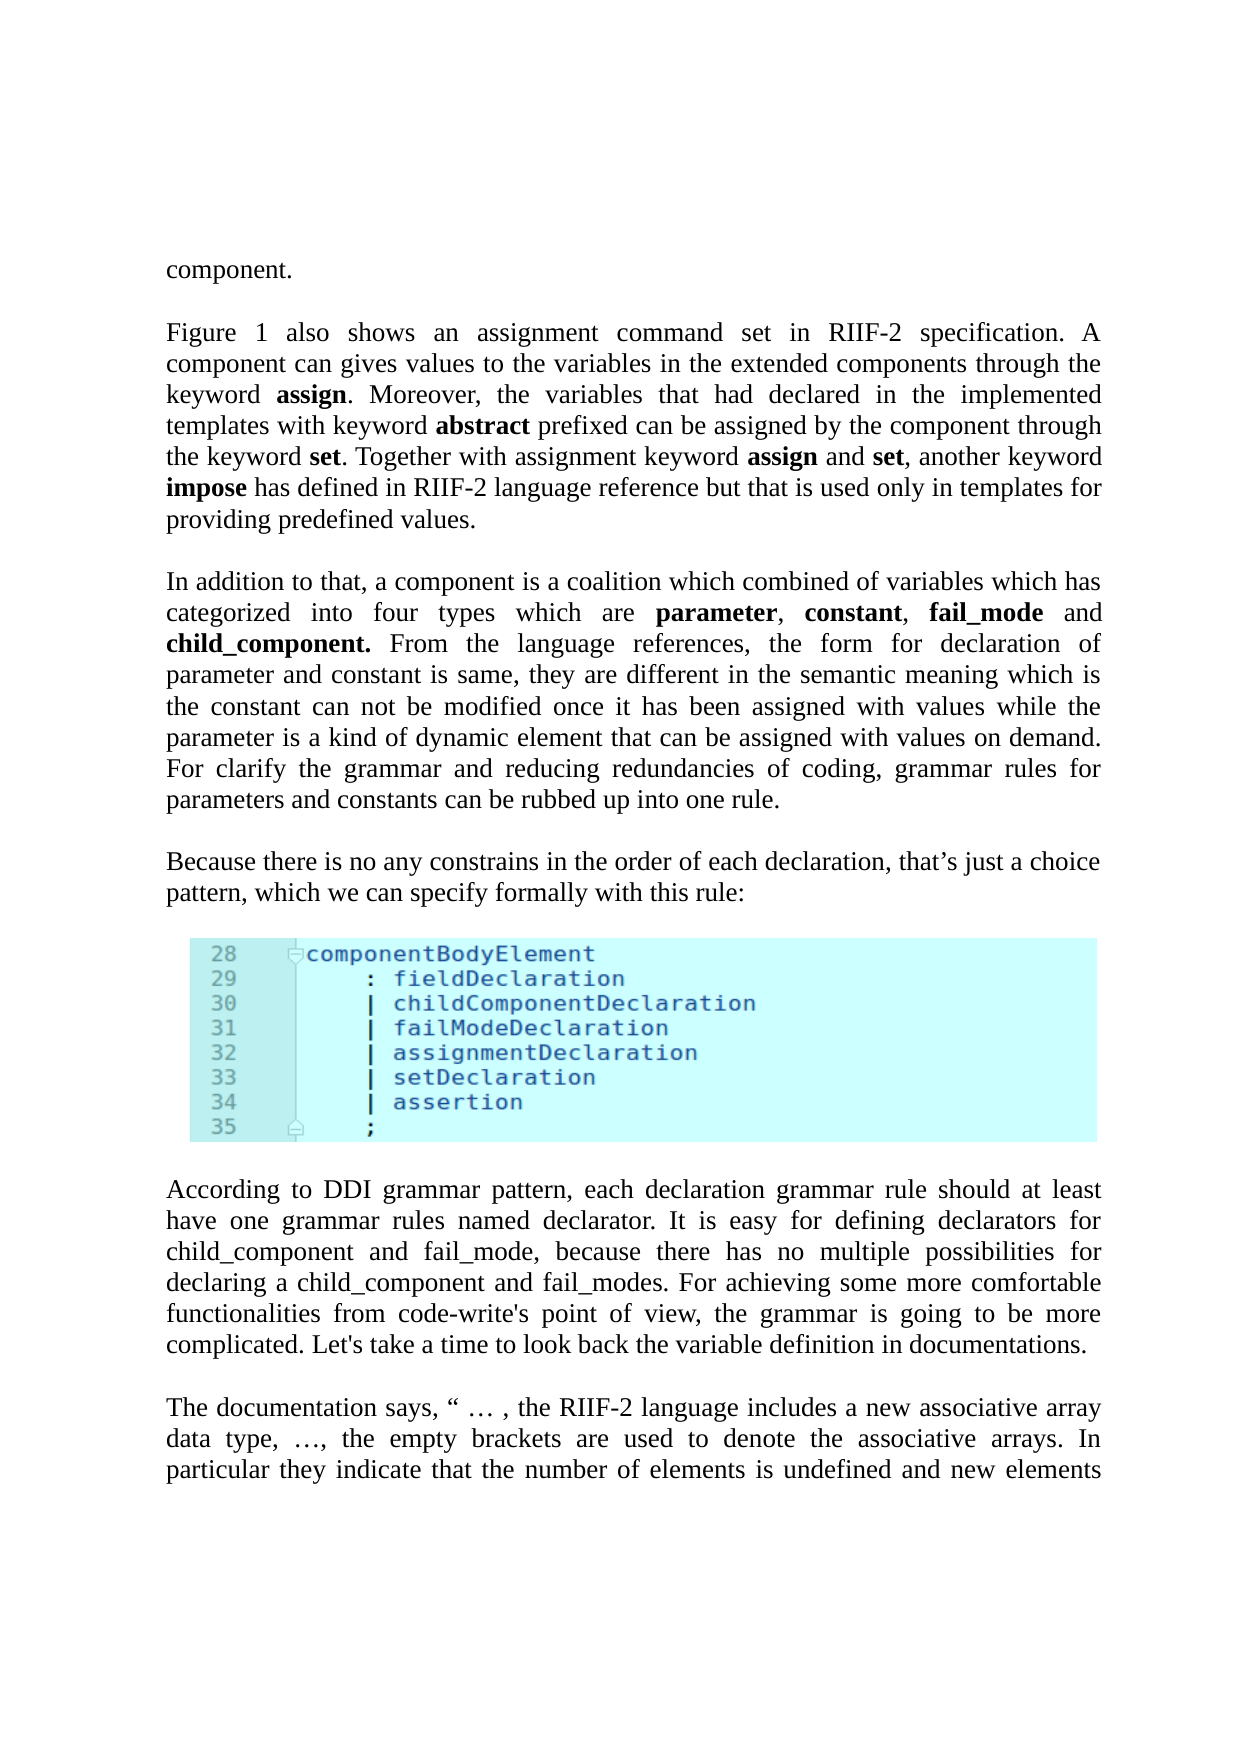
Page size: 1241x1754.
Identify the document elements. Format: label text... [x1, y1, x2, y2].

text According to DDI grammar pattern, each declaration grammar rule should at least have one grammar rules named declarator. It is easy for defining declarators for child_component and fail_mode, because there has no multiple possibilities for declaring a child_component and fail_modes. For achieving some more comfortable functionalities from code-write's point of view, the grammar is going to be more complicated. Let's take a time to look back the variable definition in documentations. [166, 1173, 1103, 1360]
text Figure 1 also shows an assignment command set in RIIF-2 specification. A component can gives values to the variables in the extended components through the keyword assign. Moreover, the variables that had declared in the implemented templates with keyword abstract prefixed can be assigned by the component through the keyword set. Together with assignment keyword assign and set, another keyword impose has defined in RIIF-2 language reference but that is used only in templates for providing predefined values. [166, 316, 1103, 534]
text The documentation says, “ … , the RIIF-2 language includes a new associative array data type, …, the empty brackets are used to denote the associative arrays. In particular they indicate that the number of elements is undefined and new elements [166, 1391, 1103, 1484]
picture [189, 938, 1098, 1142]
text Because there is no any constrains in the order of each declaration, that’s just a choice pattern, which we can specify formally with this rule: [166, 845, 1103, 908]
text In addition to that, a component is a coalition which combined of variables which has categorized into four types which are parameter, constant, fail_mode and child_component. From the language references, the form for declaration of parameter and constant is same, they are different in the semantic meaning which is the constant can not be modified once it has been assigned with values while the parameter is a kind of dynamic element that can be assigned with values on demand. For clarify the grammar and reducing redundancies of coding, grammar rules for parameters and constants can be rubbed up into one rule. [166, 565, 1103, 814]
text component. [166, 253, 1103, 285]
